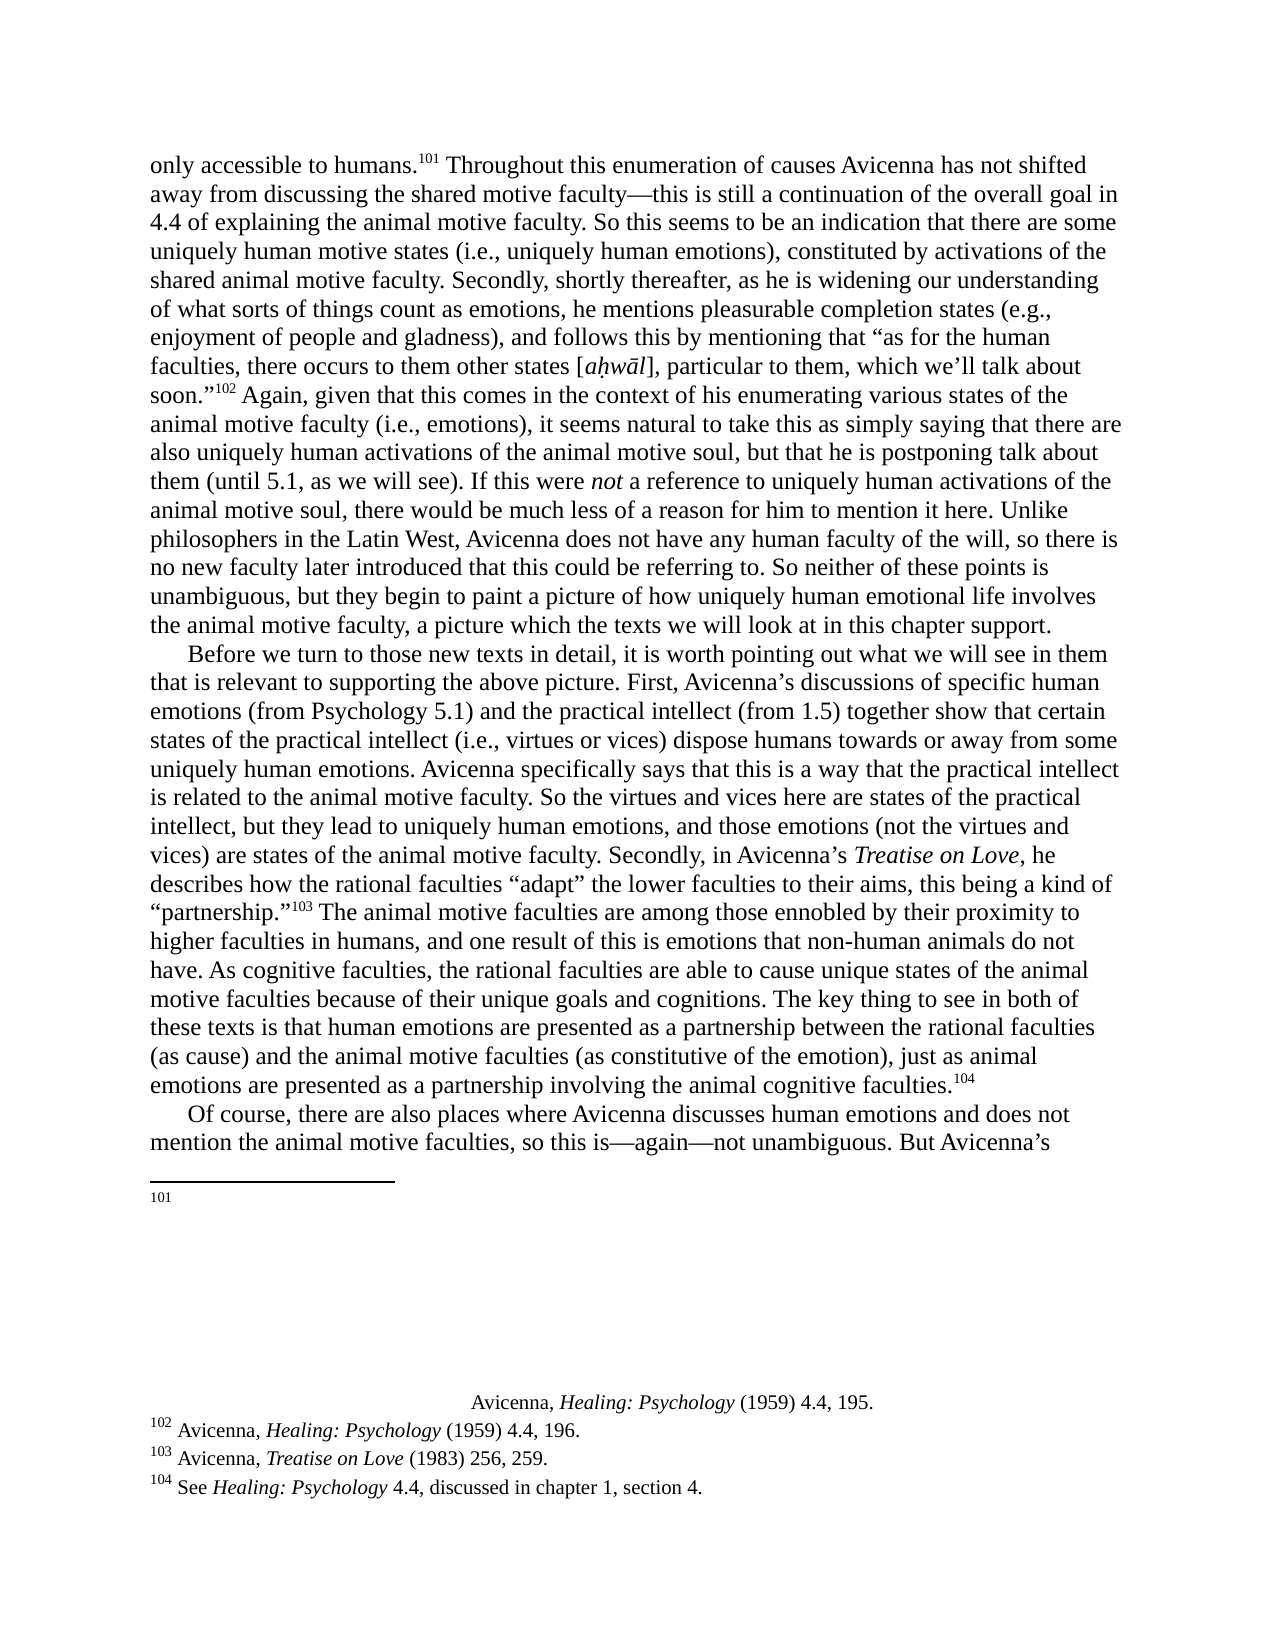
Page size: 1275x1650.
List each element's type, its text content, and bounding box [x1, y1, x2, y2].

text See Healing: Psychology 4.4, discussed in chapter 1, section 4. [150, 1471, 1125, 1500]
text Of course, there are also places where Avicenna discusses human emotions and does not mention the animal motive faculties, so this is—again—not unambiguous. But Avicenna’s [150, 1099, 1125, 1156]
text only accessible to humans. Throughout this enumeration of causes Avicenna has not shifted away from discussing the shared motive faculty—this is still a continuation of the overall goal in 4.4 of explaining the animal motive faculty. So this seems to be an indication that there are some uniquely human motive states (i.e., uniquely human emotions), constituted by activations of the shared animal motive faculty. Secondly, shortly thereafter, as he is widening our understanding of what sorts of things count as emotions, he mentions pleasurable completion states (e.g., enjoyment of people and gladness), and follows this by mentioning that “as for the human faculties, there occurs to them other states [aḥwāl], particular to them, which we’ll talk about soon.” Again, given that this comes in the context of his enumerating various states of the animal motive faculty (i.e., emotions), it seems natural to take this as simply saying that there are also uniquely human activations of the animal motive soul, but that he is postponing talk about them (until 5.1, as we will see). If this were not a reference to uniquely human activations of the animal motive soul, there would be much less of a reason for him to mention it here. Unlike philosophers in the Latin West, Avicenna does not have any human faculty of the will, so there is no new faculty later introduced that this could be referring to. So neither of these points is unambiguous, but they begin to paint a picture of how uniquely human emotional life involves the animal motive faculty, a picture which the texts we will look at in this chapter support. [150, 150, 1125, 639]
text Before we turn to those new texts in detail, it is worth pointing out what we will see in them that is relevant to supporting the above picture. First, Avicenna’s discussions of specific human emotions (from Psychology 5.1) and the practical intellect (from 1.5) together show that certain states of the practical intellect (i.e., virtues or vices) dispose humans towards or away from some uniquely human emotions. Avicenna specifically says that this is a way that the practical intellect is related to the animal motive faculty. So the virtues and vices here are states of the practical intellect, but they lead to uniquely human emotions, and those emotions (not the virtues and vices) are states of the animal motive faculty. Secondly, in Avicenna’s Treatise on Love, he describes how the rational faculties “adapt” the lower faculties to their aims, this being a kind of “partnership.” The animal motive faculties are among those ennobled by their proximity to higher faculties in humans, and one result of this is emotions that non-human animals do not have. As cognitive faculties, the rational faculties are able to cause unique states of the animal motive faculties because of their unique goals and cognitions. The key thing to see in both of these texts is that human emotions are presented as a partnership between the rational faculties (as cause) and the animal motive faculties (as constitutive of the emotion), just as animal emotions are presented as a partnership involving the animal cognitive faculties. [150, 639, 1125, 1099]
text Avicenna, Healing: Psychology (1959) 4.4, 196. [150, 1414, 1125, 1442]
text Avicenna, Healing: Psychology (1959) 4.4, 195. [150, 1390, 1125, 1414]
text Avicenna, Treatise on Love (1983) 256, 259. [150, 1442, 1125, 1471]
